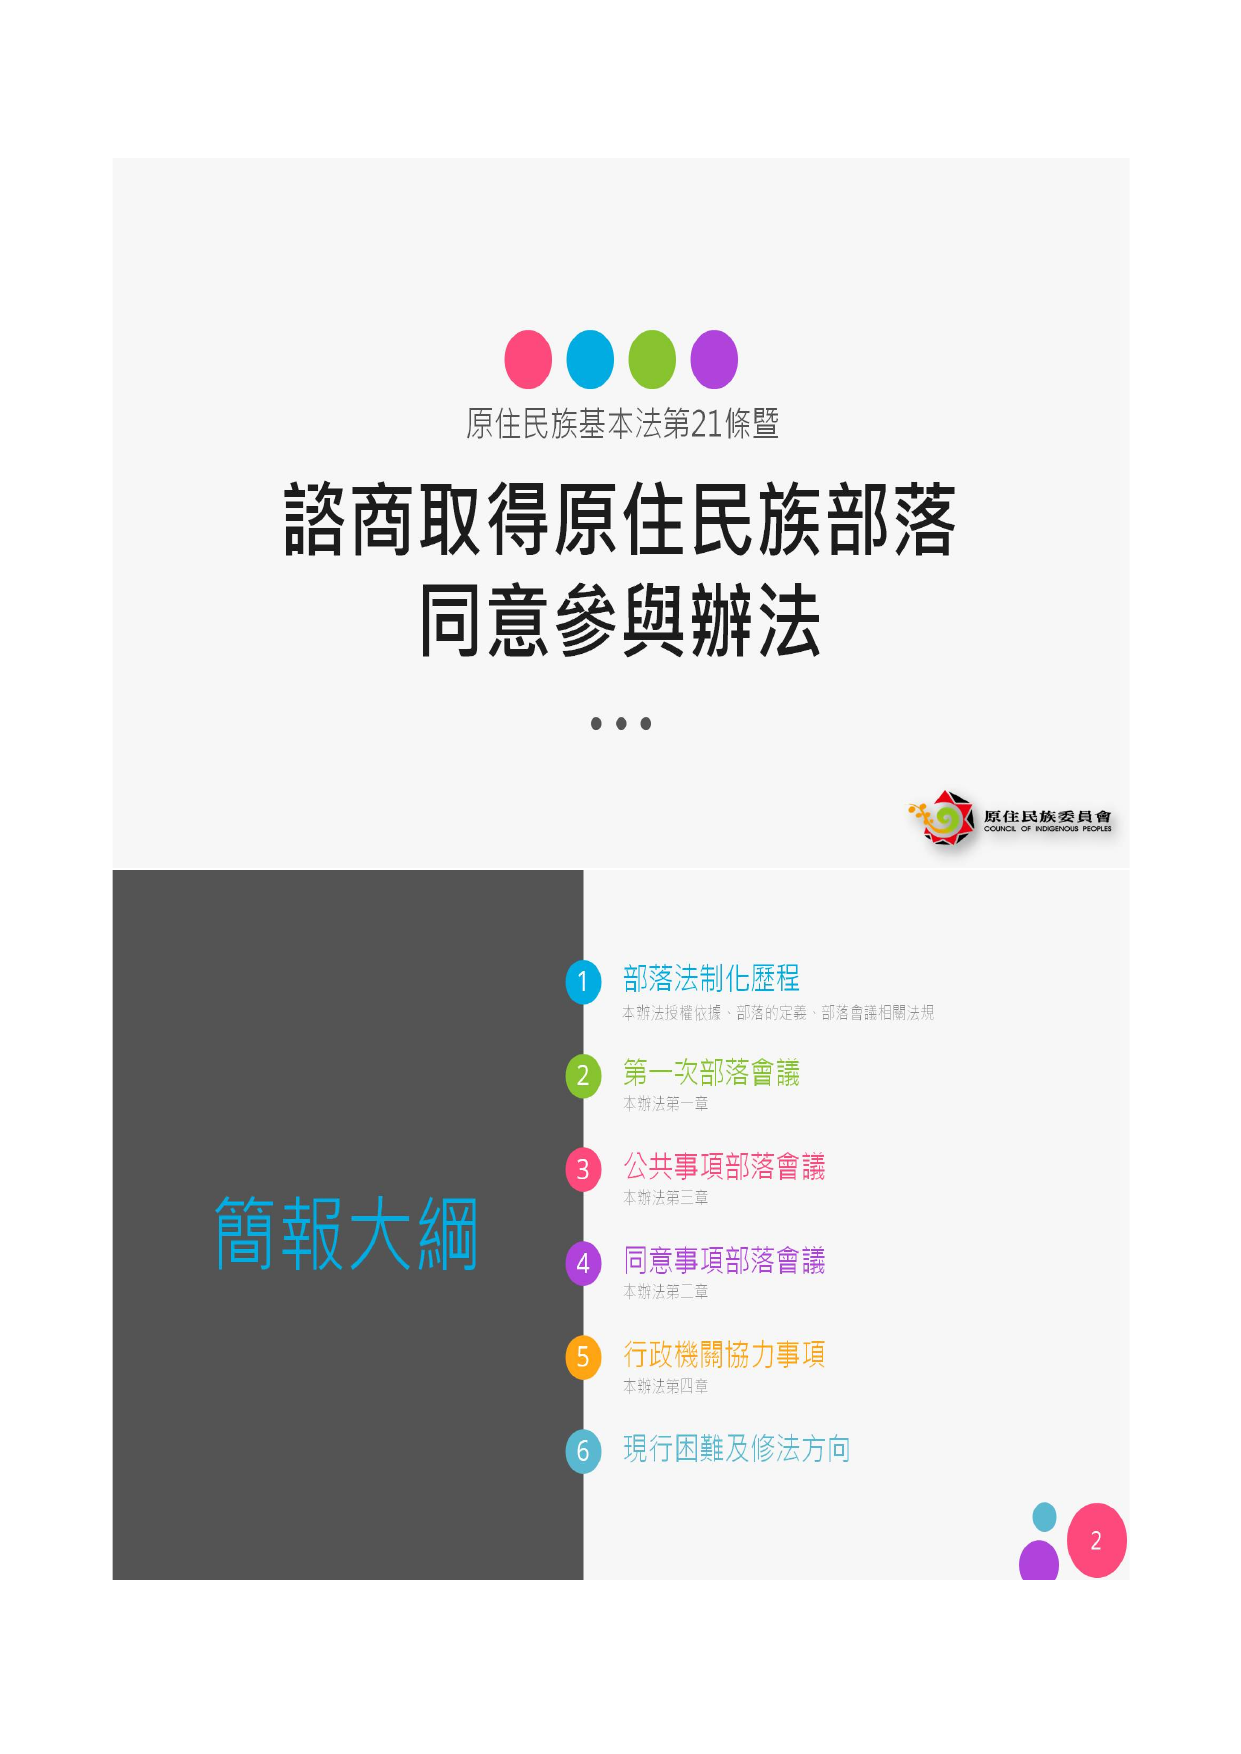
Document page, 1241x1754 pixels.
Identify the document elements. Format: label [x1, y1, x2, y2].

picture [112, 158, 1130, 868]
picture [112, 870, 1130, 1580]
